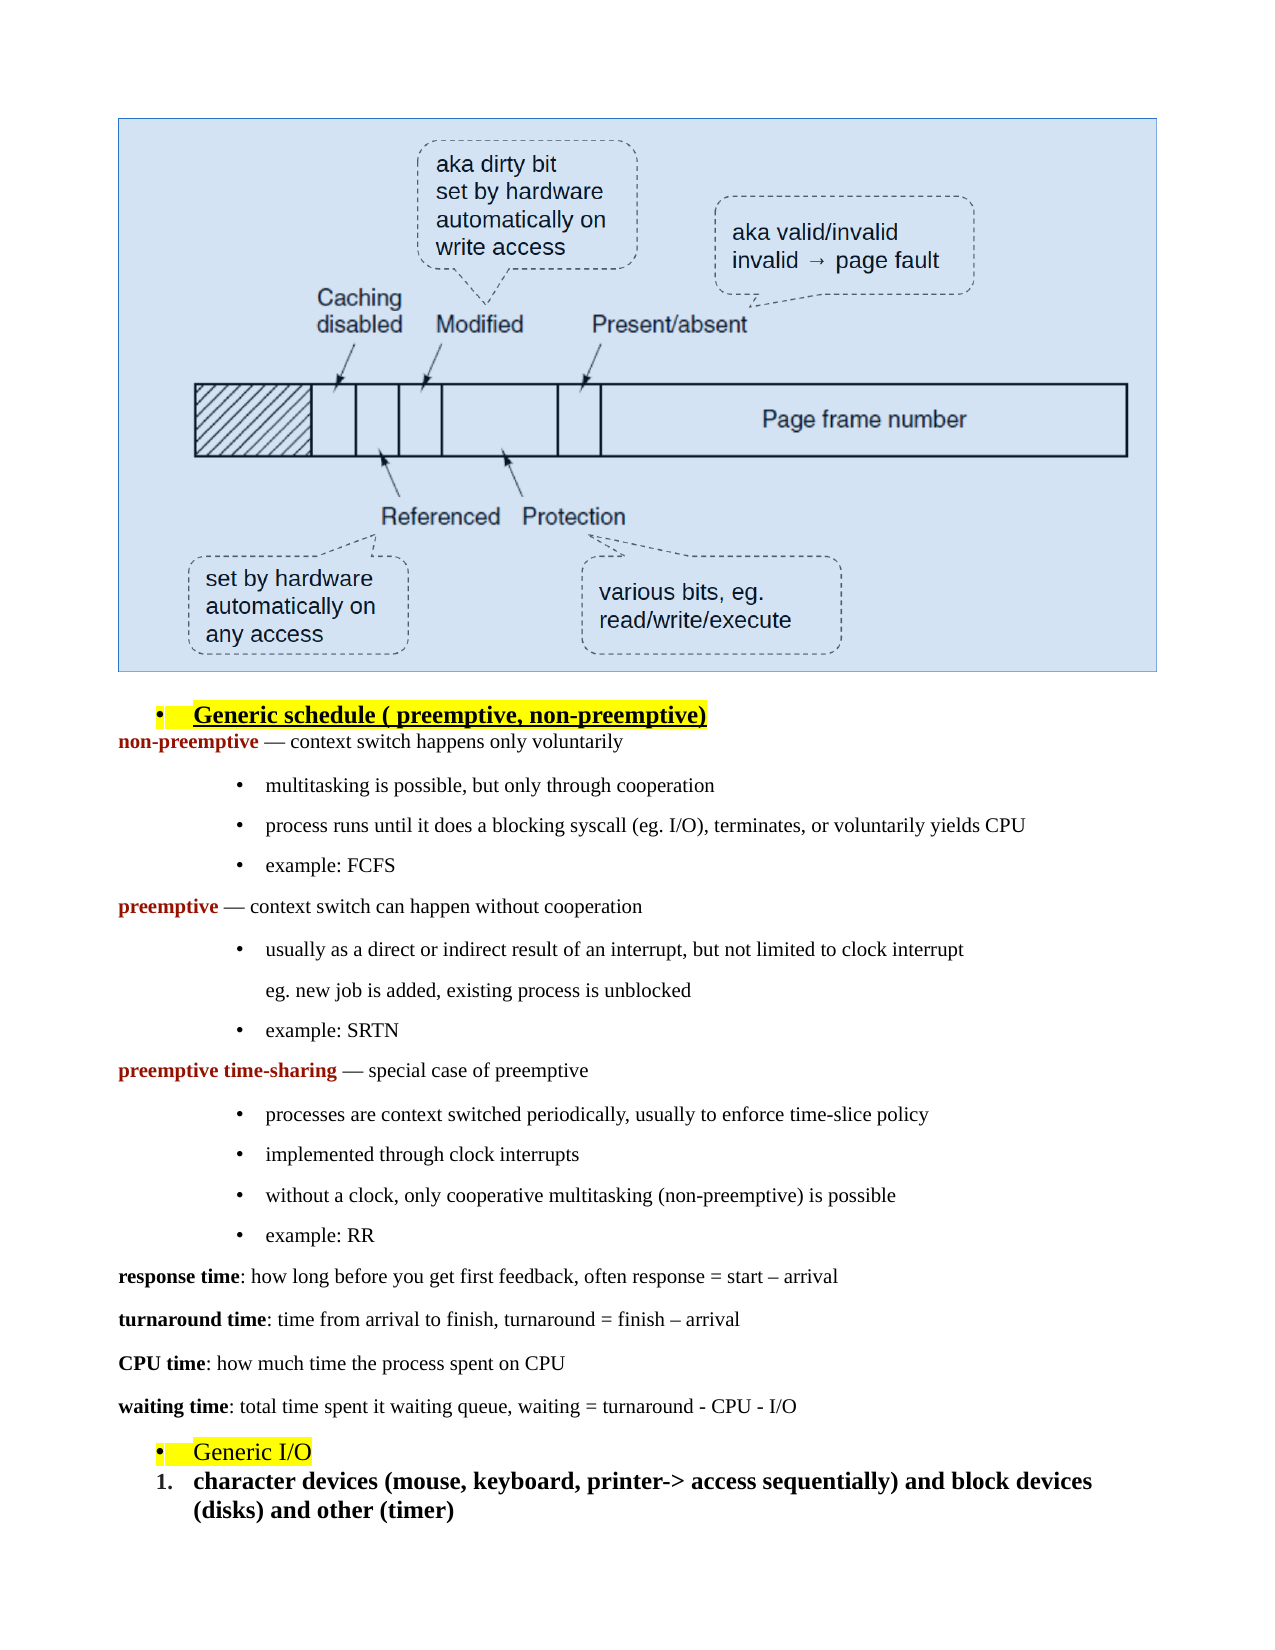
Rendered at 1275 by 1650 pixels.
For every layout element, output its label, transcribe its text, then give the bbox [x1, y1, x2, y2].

list multitasking is possible, but only through cooperation [236, 772, 1157, 797]
list Generic I/O [156, 1437, 1157, 1466]
list character devices (mouse, keyboard, printer-> access sequentially) and block devices (disks) and other (timer) [156, 1466, 1157, 1523]
list processes are context switched periodically, usually to enforce time-slice policy [236, 1102, 1157, 1126]
text response time: how long before you get first feedback, often response = start – arrival [118, 1263, 1157, 1288]
text CPU time: how much time the process spent on CPU [118, 1350, 1157, 1374]
list implemented through clock interrupts [236, 1142, 1157, 1166]
text preemptive ― context switch can happen without cooperation [118, 894, 1157, 918]
list example: SRTN [236, 1018, 1157, 1042]
text waiting time: total time spent it waiting queue, waiting = turnaround - CPU - I/O [118, 1394, 1157, 1418]
text preemptive time-sharing ― special case of preemptive [118, 1058, 1157, 1082]
text turnaround time: time from arrival to finish, turnaround = finish – arrival [118, 1307, 1157, 1331]
list example: FCFS [236, 853, 1157, 877]
list without a clock, only cooperative multitasking (non-preemptive) is possible [236, 1183, 1157, 1207]
list Generic schedule ( preemptive, non-preemptive) [156, 700, 1157, 729]
list example: RR [236, 1223, 1157, 1247]
list process runs until it does a blocking syscall (eg. I/O), terminates, or voluntarily yields CPU [236, 813, 1157, 837]
picture [118, 118, 1157, 672]
text non-preemptive ― context switch happens only voluntarily [118, 729, 1157, 753]
list usually as a direct or indirect result of an interrupt, but not limited to clock interrupt eg. new job is added, existing process is unblocked [236, 937, 1157, 1002]
